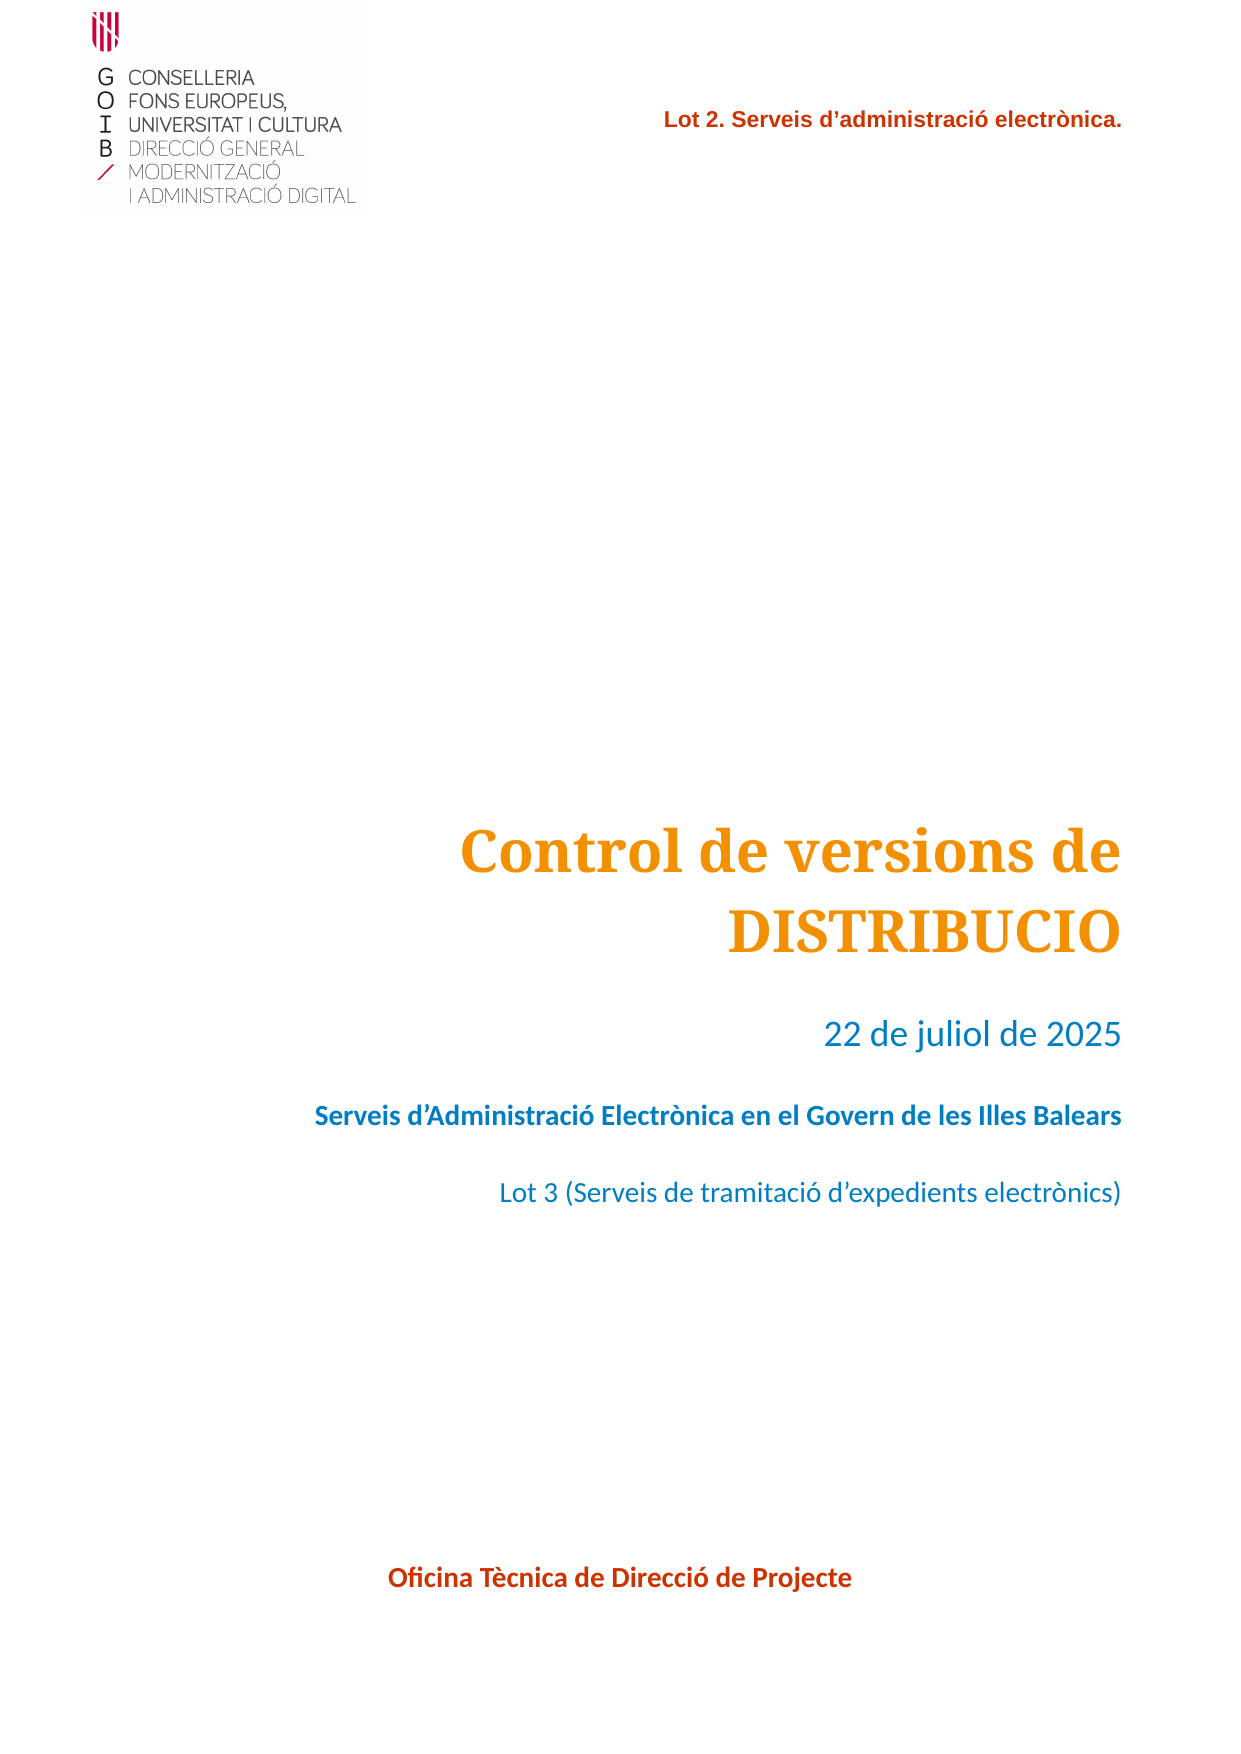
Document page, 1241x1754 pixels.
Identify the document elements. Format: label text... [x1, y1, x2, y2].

text 22 de juliol de 2025 [118, 1010, 1122, 1056]
picture [77, 0, 371, 216]
text Lot 3 (Serveis de tramitació d’expedients electrònics) [118, 1174, 1122, 1210]
text Serveis d’Administració Electrònica en el Govern de les Illes Balears [118, 1097, 1122, 1133]
text Control de versions de DISTRIBUCIO [118, 810, 1122, 969]
text Oficina Tècnica de Direcció de Projecte [118, 1559, 1122, 1594]
